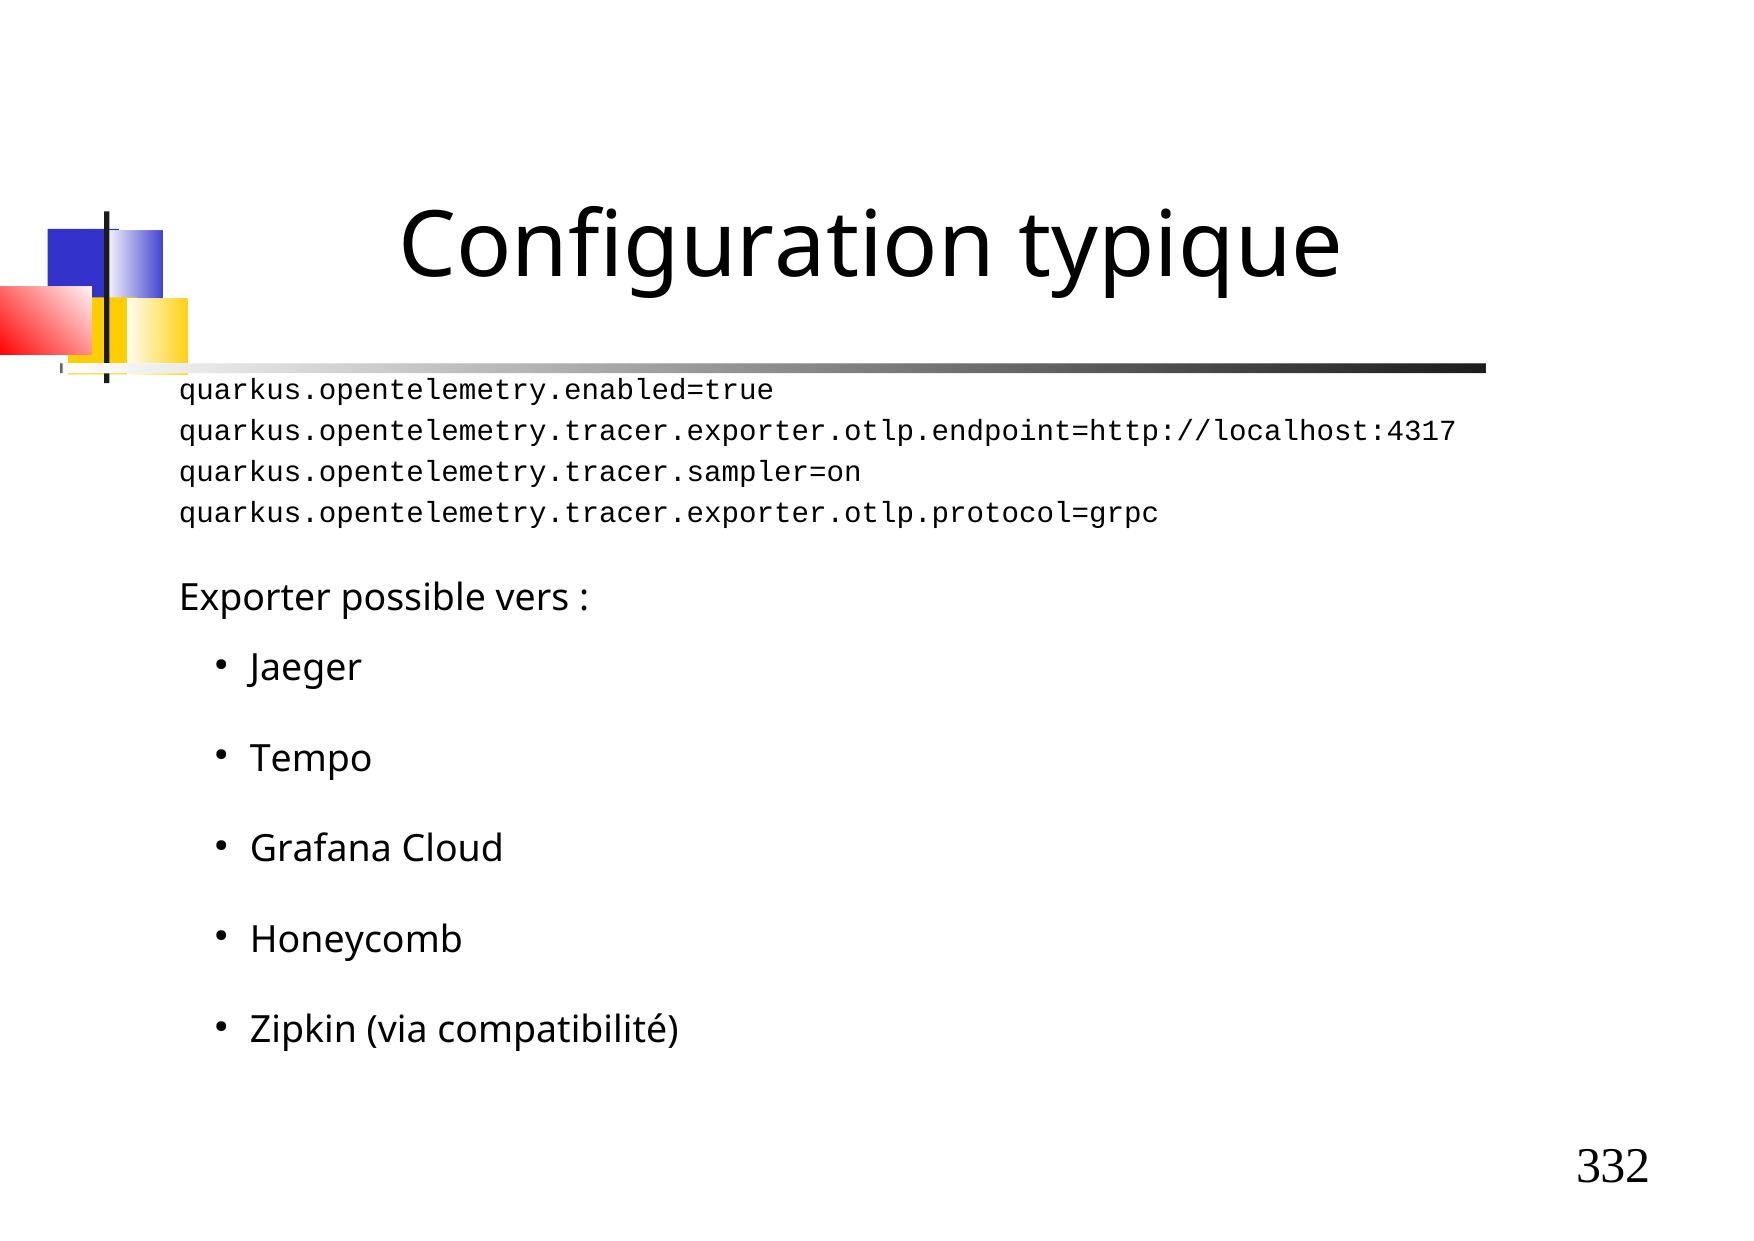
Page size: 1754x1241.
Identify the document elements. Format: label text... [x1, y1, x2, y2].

text_box quarkus.opentelemetry.enabled=true quarkus.opentelemetry.tracer.exporter.otlp.endpoint=http://localhost:4317 quarkus.opentelemetry.tracer.sampler=on quarkus.opentelemetry.tracer.exporter.otlp.protocol=grpc Exporter possible vers : Jaeger Tempo Grafana Cloud Honeycomb Zipkin (via compatibilité) [177, 363, 1557, 1141]
slide_number 332 [1569, 1135, 1660, 1241]
picture [60, 229, 179, 384]
title Configuration typique [179, 183, 1564, 393]
picture [0, 285, 92, 355]
